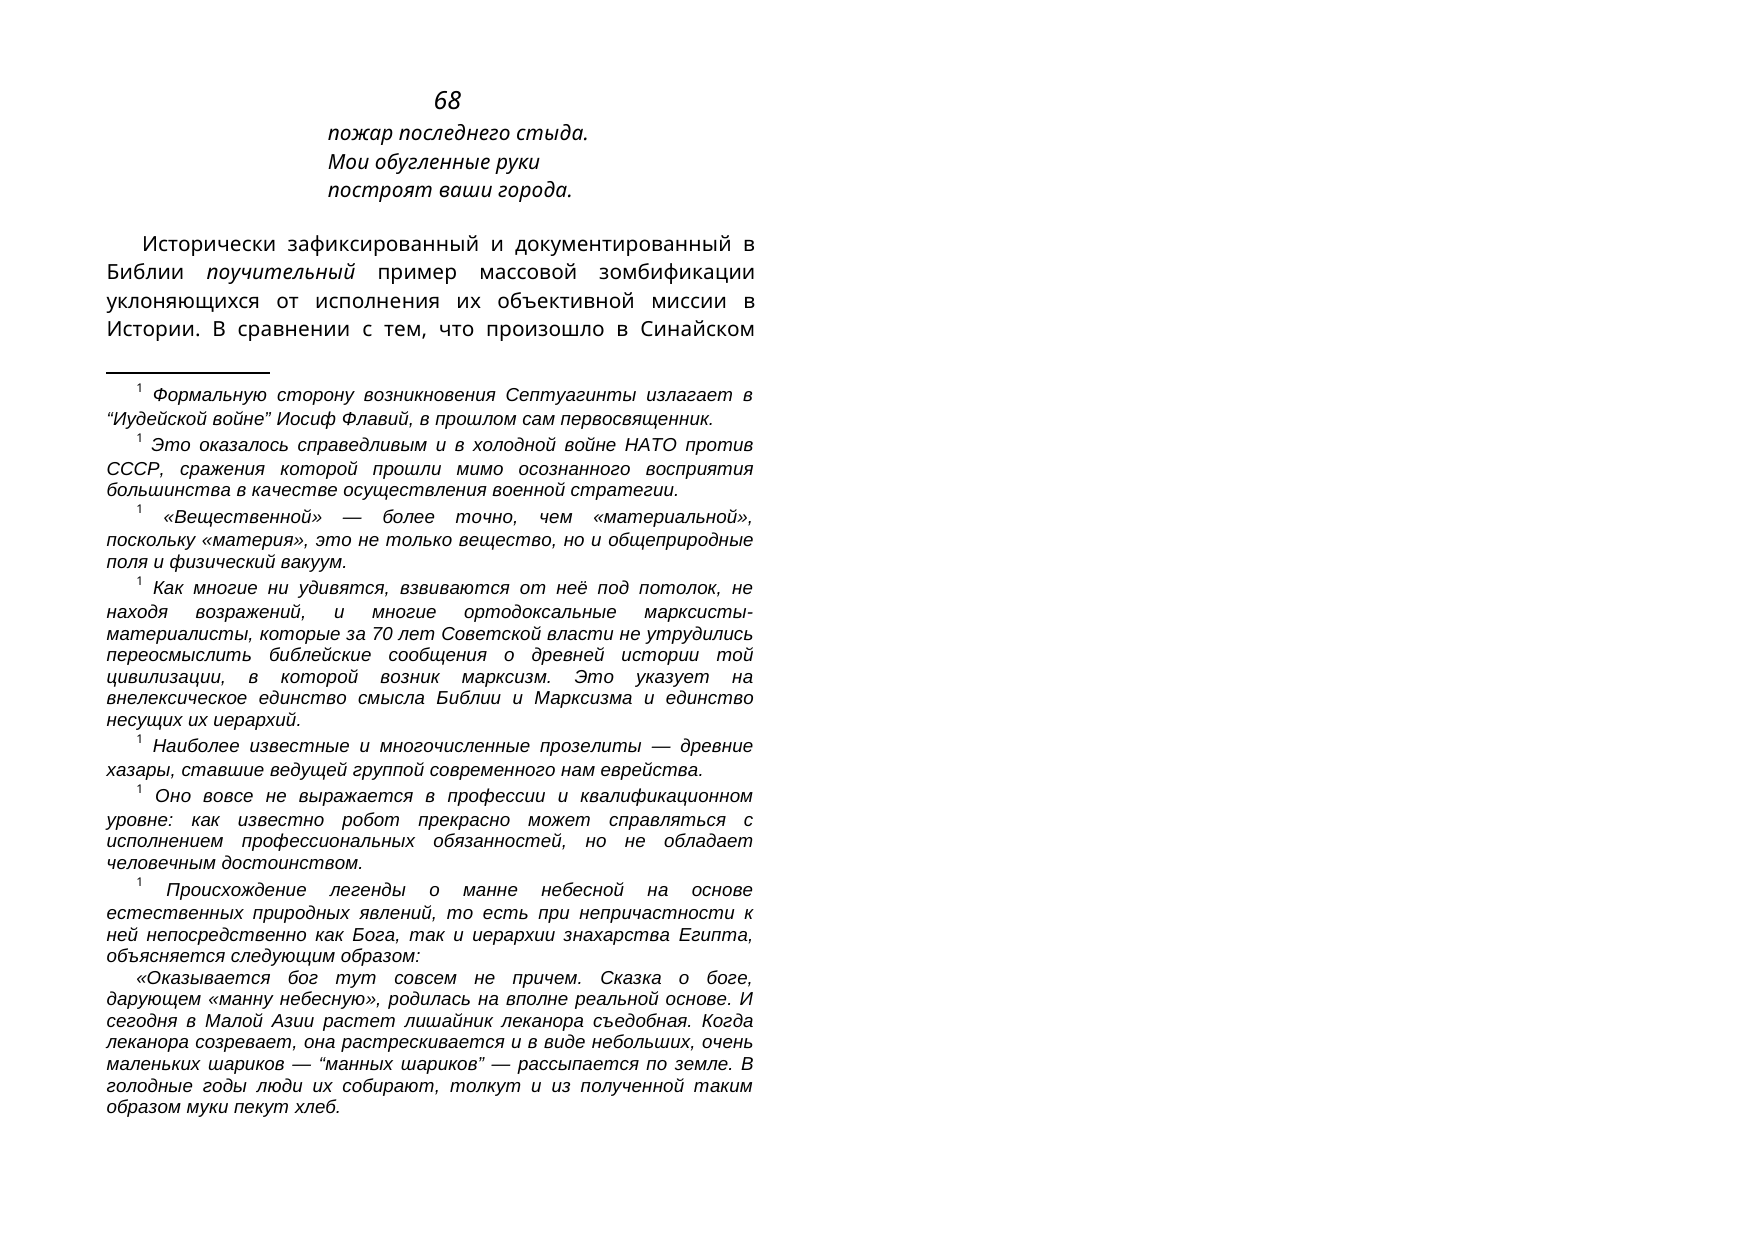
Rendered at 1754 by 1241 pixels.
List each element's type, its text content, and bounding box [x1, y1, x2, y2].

text Наиболее известные и многочисленные прозелиты — древние хазары, ставшие ведущей группой современного нам еврейства. [106, 730, 756, 780]
text Как многие ни удивятся, взвиваются от неё под потолок, не находя возражений, и многие ортодоксальные марксисты-материалисты, которые за 70 лет Советской власти не утрудились переосмыслить библейские сообщения о древней истории той цивилизации, в которой возник марксизм. Это указует на внелексическое единство смысла Библии и Марксизма и единство несущих их иерархий. [106, 572, 756, 730]
text пожар последнего стыда. [106, 118, 756, 147]
text Исторически зафиксированный и документированный в Библии поучительный пример массовой зомбификации уклоняющихся от исполнения их объективной миссии в Истории. В сравнении с тем, что произошло в Синайском [106, 229, 756, 343]
text «Вещественной» — более точно, чем «материальной», поскольку «материя», это не только вещество, но и общеприродные поля и физический вакуум. [106, 501, 756, 572]
list Оно вовсе не выражается в профессии и квалификационном уровне: как известно робот прекрасно может справляться с исполнением профессиональных обязанностей, но не обладает человечным достоинством. [106, 780, 756, 873]
text Формальную сторону возникновения Септуагинты излагает в “Иудейской войне” Иосиф Флавий, в прошлом сам первосвященник. [106, 379, 756, 429]
text Мои обугленные руки [106, 147, 756, 175]
text построят ваши города. [106, 175, 756, 204]
text «Оказывается бог тут совсем не причем. Сказка о боге, дарующем «манну небесную», родилась на вполне реальной основе. И сегодня в Малой Азии растет лишайник леканора съедобная. Когда леканора созревает, она растрескивается и в виде небольших, очень маленьких шариков — “манных шариков” — рассыпается по земле. В голодные годы люди их собирают, толкут и из полученной таким образом муки пекут хлеб. [106, 967, 756, 1118]
text Это оказалось справедливым и в холодной войне НАТО против СССР, сражения которой прошли мимо осознанного восприятия большинства в качестве осуществления военной стратегии. [106, 429, 756, 501]
text Происхождение легенды о манне небесной на основе естественных природных явлений, то есть при непричастности к ней непосредственно как Бога, так и иерархии знахарства Египта, объясняется следующим образом: [106, 873, 756, 967]
